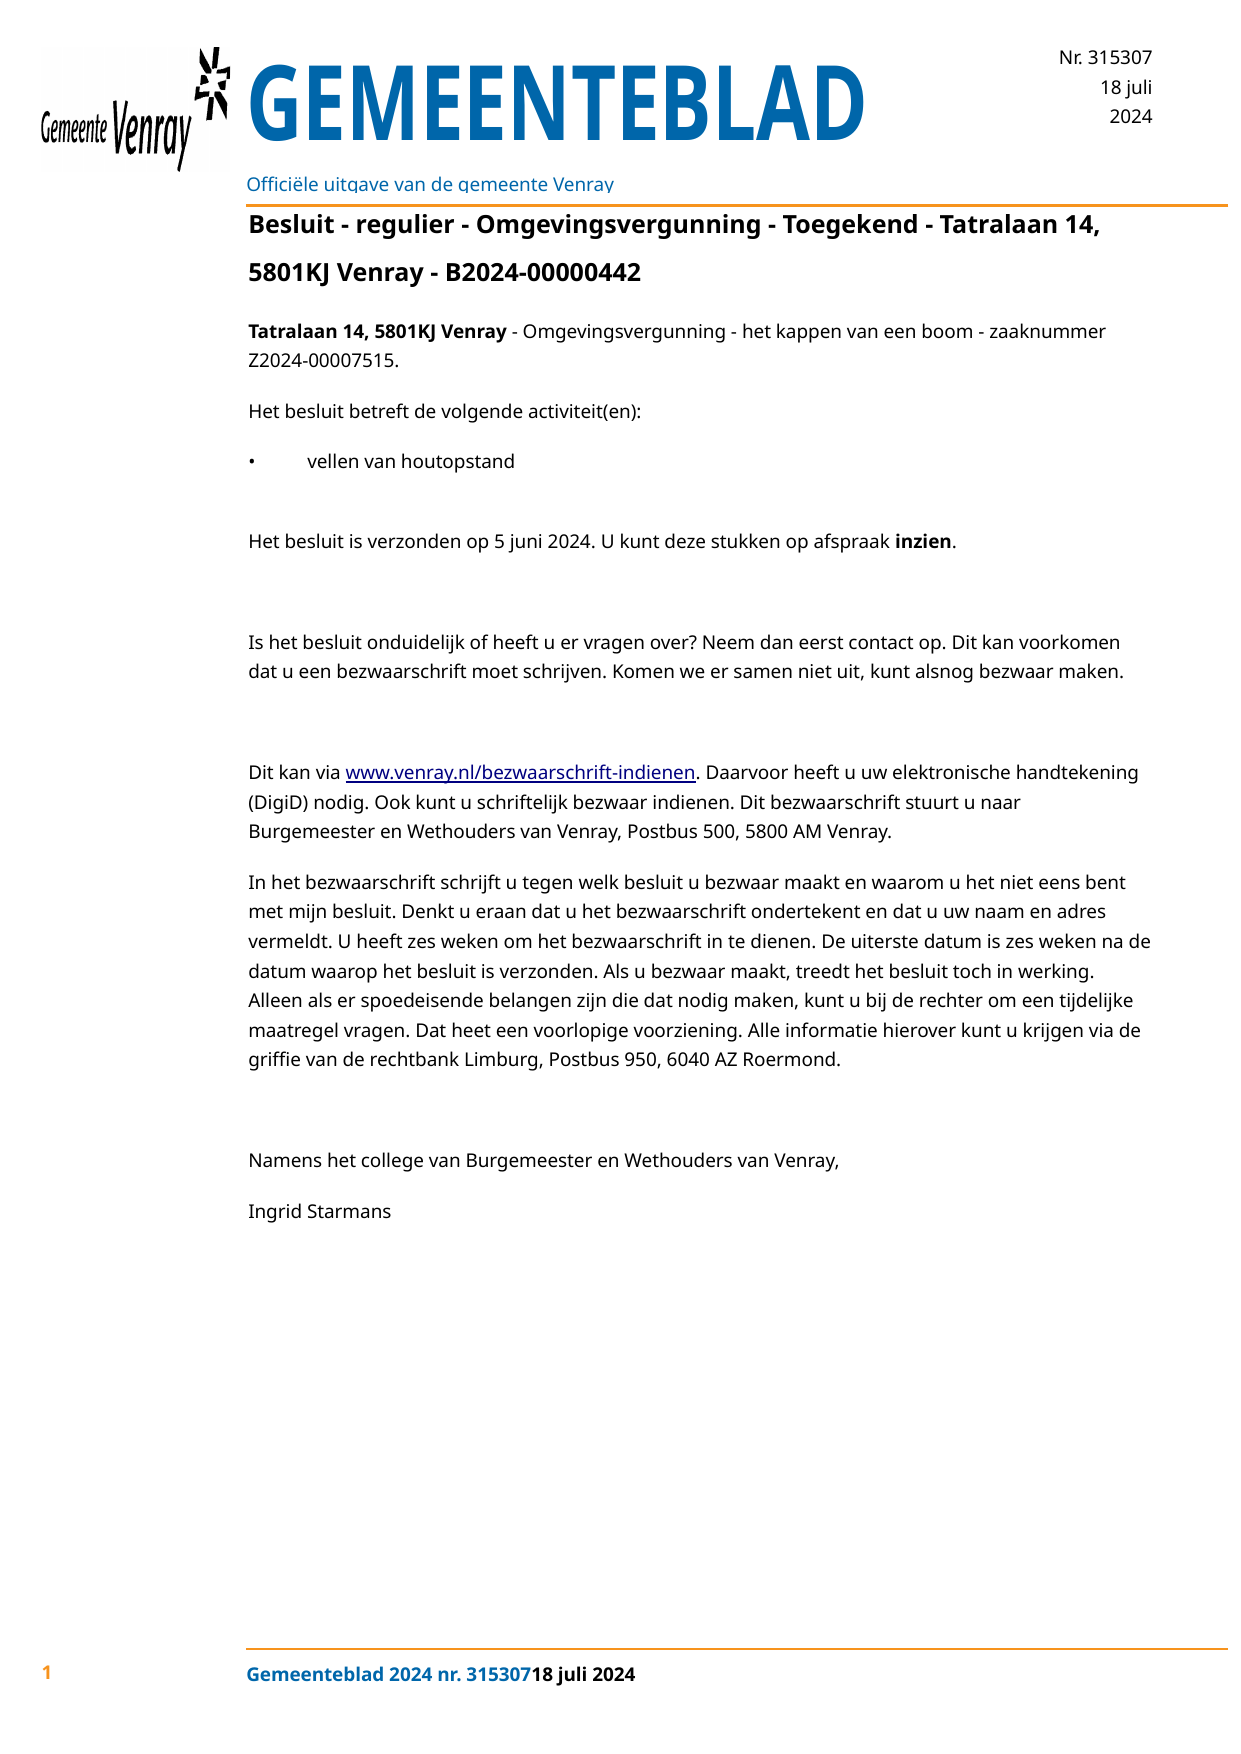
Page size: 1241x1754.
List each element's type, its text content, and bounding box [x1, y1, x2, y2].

text Is het besluit onduidelijk of heeft u er vragen over? Neem dan eerst contact op. Dit kan voorkomen dat u een bezwaarschrift moet schrijven. Komen we er samen niet uit, kunt alsnog bezwaar maken. [248, 629, 1152, 684]
text Ingrid Starmans [248, 1198, 1152, 1224]
text Dit kan via www.venray.nl/bezwaarschrift-indienen. Daarvoor heeft u uw elektronische handtekening (DigiD) nodig. Ook kunt u schriftelijk bezwaar indienen. Dit bezwaarschrift stuurt u naar Burgemeester en Wethouders van Venray, Postbus 500, 5800 AM Venray. [248, 759, 1152, 844]
text Besluit - regulier - Omgevingsvergunning - Toegekend - Tatralaan 14, 5801KJ Venray - B2024-00000442 [248, 207, 1152, 288]
list vellen van houtopstand [248, 448, 1152, 474]
picture [41, 47, 231, 172]
text Namens het college van Burgemeester en Wethouders van Venray, [248, 1147, 1152, 1173]
text Het besluit is verzonden op 5 juni 2024. U kunt deze stukken op afspraak inzien. [248, 528, 1152, 554]
text Het besluit betreft de volgende activiteit(en): [248, 398, 1152, 424]
text In het bezwaarschrift schrijft u tegen welk besluit u bezwaar maakt en waarom u het niet eens bent met mijn besluit. Denkt u eraan dat u het bezwaarschrift ondertekent en dat u uw naam en adres vermeldt. U heeft zes weken om het bezwaarschrift in te dienen. De uiterste datum is zes weken na de datum waarop het besluit is verzonden. Als u bezwaar maakt, treedt het besluit toch in werking. Alleen als er spoedeisende belangen zijn die dat nodig maken, kunt u bij de rechter om een tijdelijke maatregel vragen. Dat heet een voorlopige voorziening. Alle informatie hierover kunt u krijgen via de griffie van de rechtbank Limburg, Postbus 950, 6040 AZ Roermond. [248, 869, 1152, 1072]
text Tatralaan 14, 5801KJ Venray - Omgevingsvergunning - het kappen van een boom - zaaknummer Z2024-00007515. [248, 318, 1152, 373]
